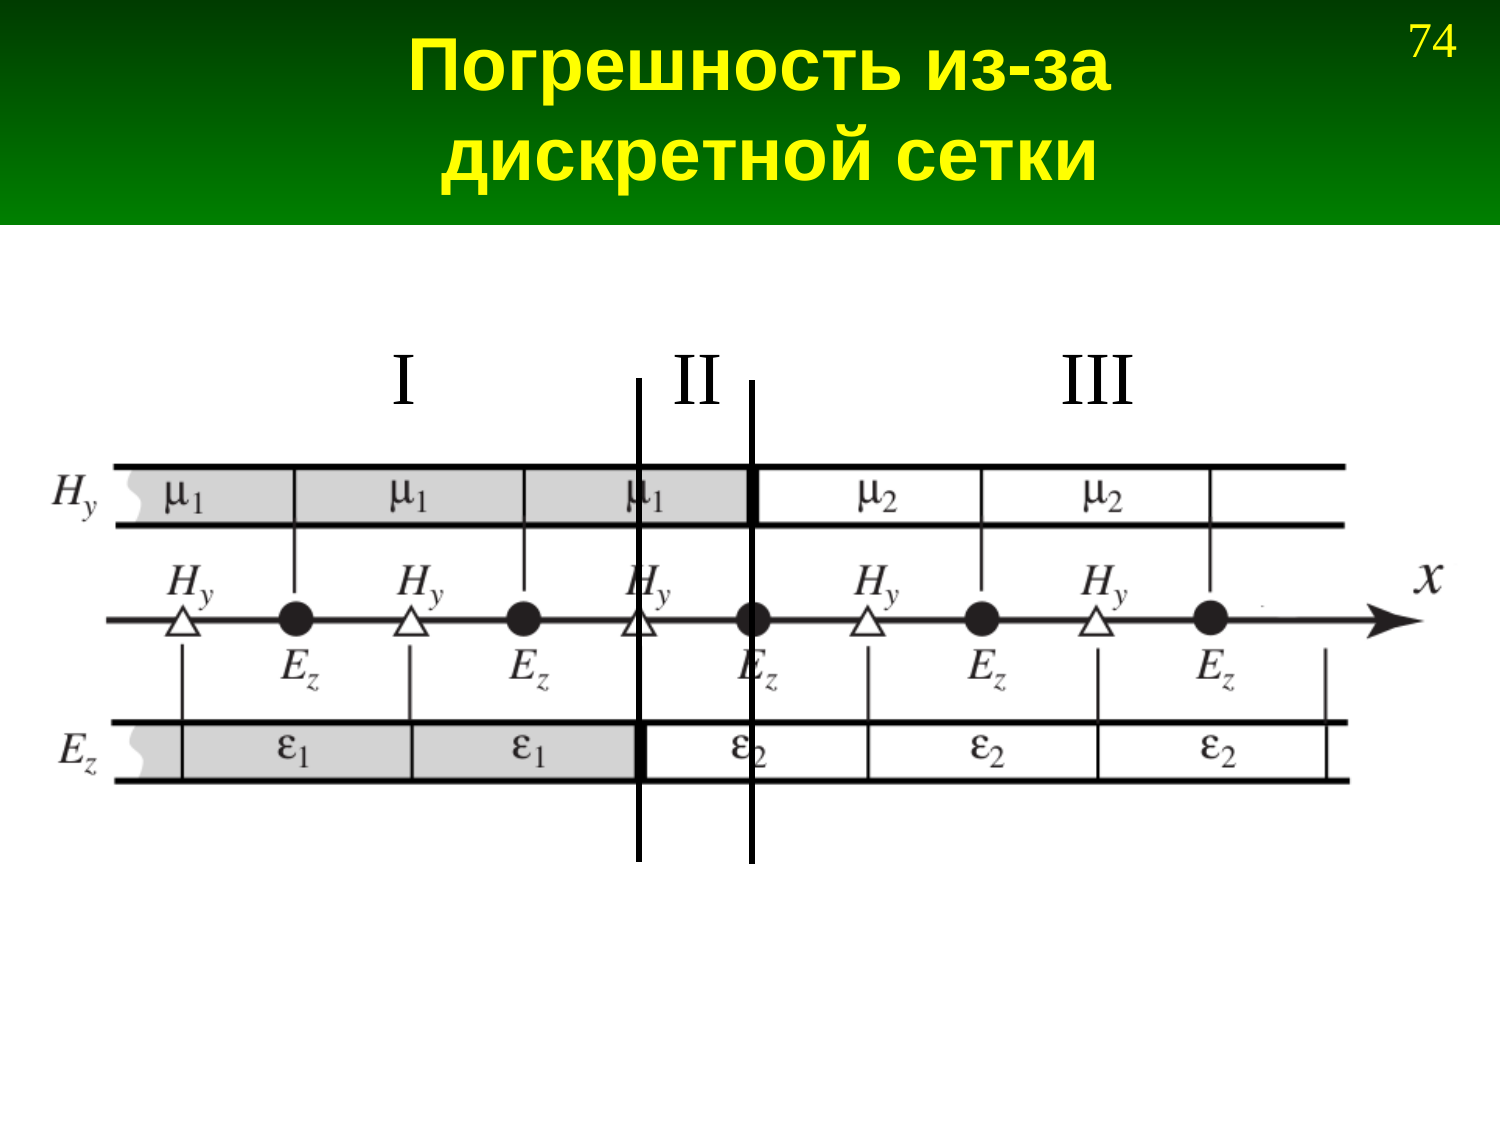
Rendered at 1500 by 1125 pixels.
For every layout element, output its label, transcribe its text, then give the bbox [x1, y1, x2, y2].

text_box II [657, 321, 738, 427]
picture [642, 436, 749, 802]
text_box I [376, 321, 432, 427]
title Погрешность из-за дискретной сетки [100, 7, 1441, 204]
picture [35, 436, 636, 802]
text_box III [1045, 321, 1151, 427]
picture [755, 436, 1465, 802]
